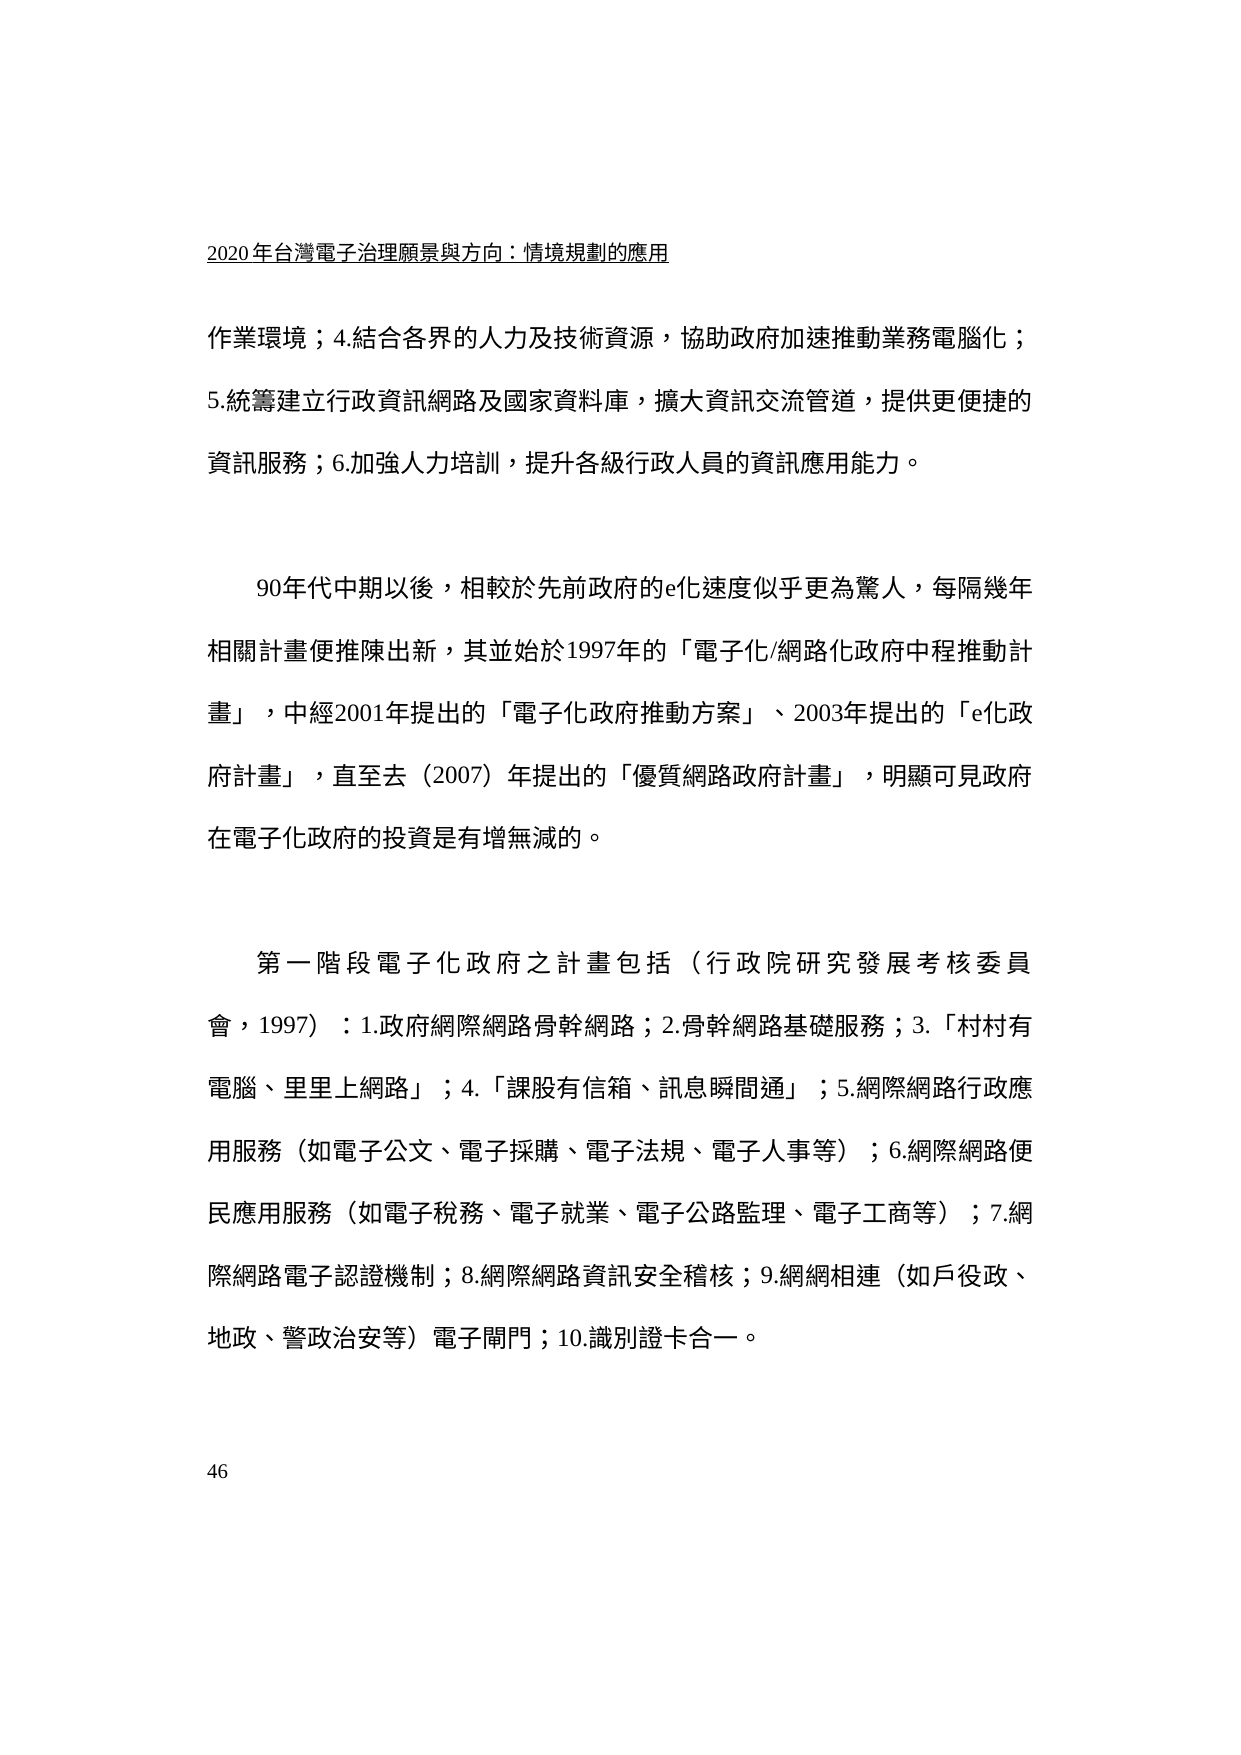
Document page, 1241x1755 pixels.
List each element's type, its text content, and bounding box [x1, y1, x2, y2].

text 第一階段電子化政府之計畫包括（行政院研究發展考核委員會，1997）：1.政府網際網路骨幹網路；2.骨幹網路基礎服務；3.「村村有電腦、里里上網路」；4.「課股有信箱、訊息瞬間通」；5.網際網路行政應用服務（如電子公文、電子採購、電子法規、電子人事等）；6.網際網路便民應用服務（如電子稅務、電子就業、電子公路監理、電子工商等）；7.網際網路電子認證機制；8.網際網路資訊安全稽核；9.網網相連（如戶役政、地政、警政治安等）電子閘門；10.識別證卡合一。 [207, 920, 1033, 1358]
text 90年代中期以後，相較於先前政府的e化速度似乎更為驚人，每隔幾年相關計畫便推陳出新，其並始於1997年的「電子化/網路化政府中程推動計畫」，中經2001年提出的「電子化政府推動方案」、2003年提出的「e化政府計畫」，直至去（2007）年提出的「優質網路政府計畫」，明顯可見政府在電子化政府的投資是有增無減的。 [207, 545, 1033, 858]
text 作業環境；4.結合各界的人力及技術資源，協助政府加速推動業務電腦化；5.統籌建立行政資訊網路及國家資料庫，擴大資訊交流管道，提供更便捷的資訊服務；6.加強人力培訓，提升各級行政人員的資訊應用能力。 [207, 295, 1033, 483]
